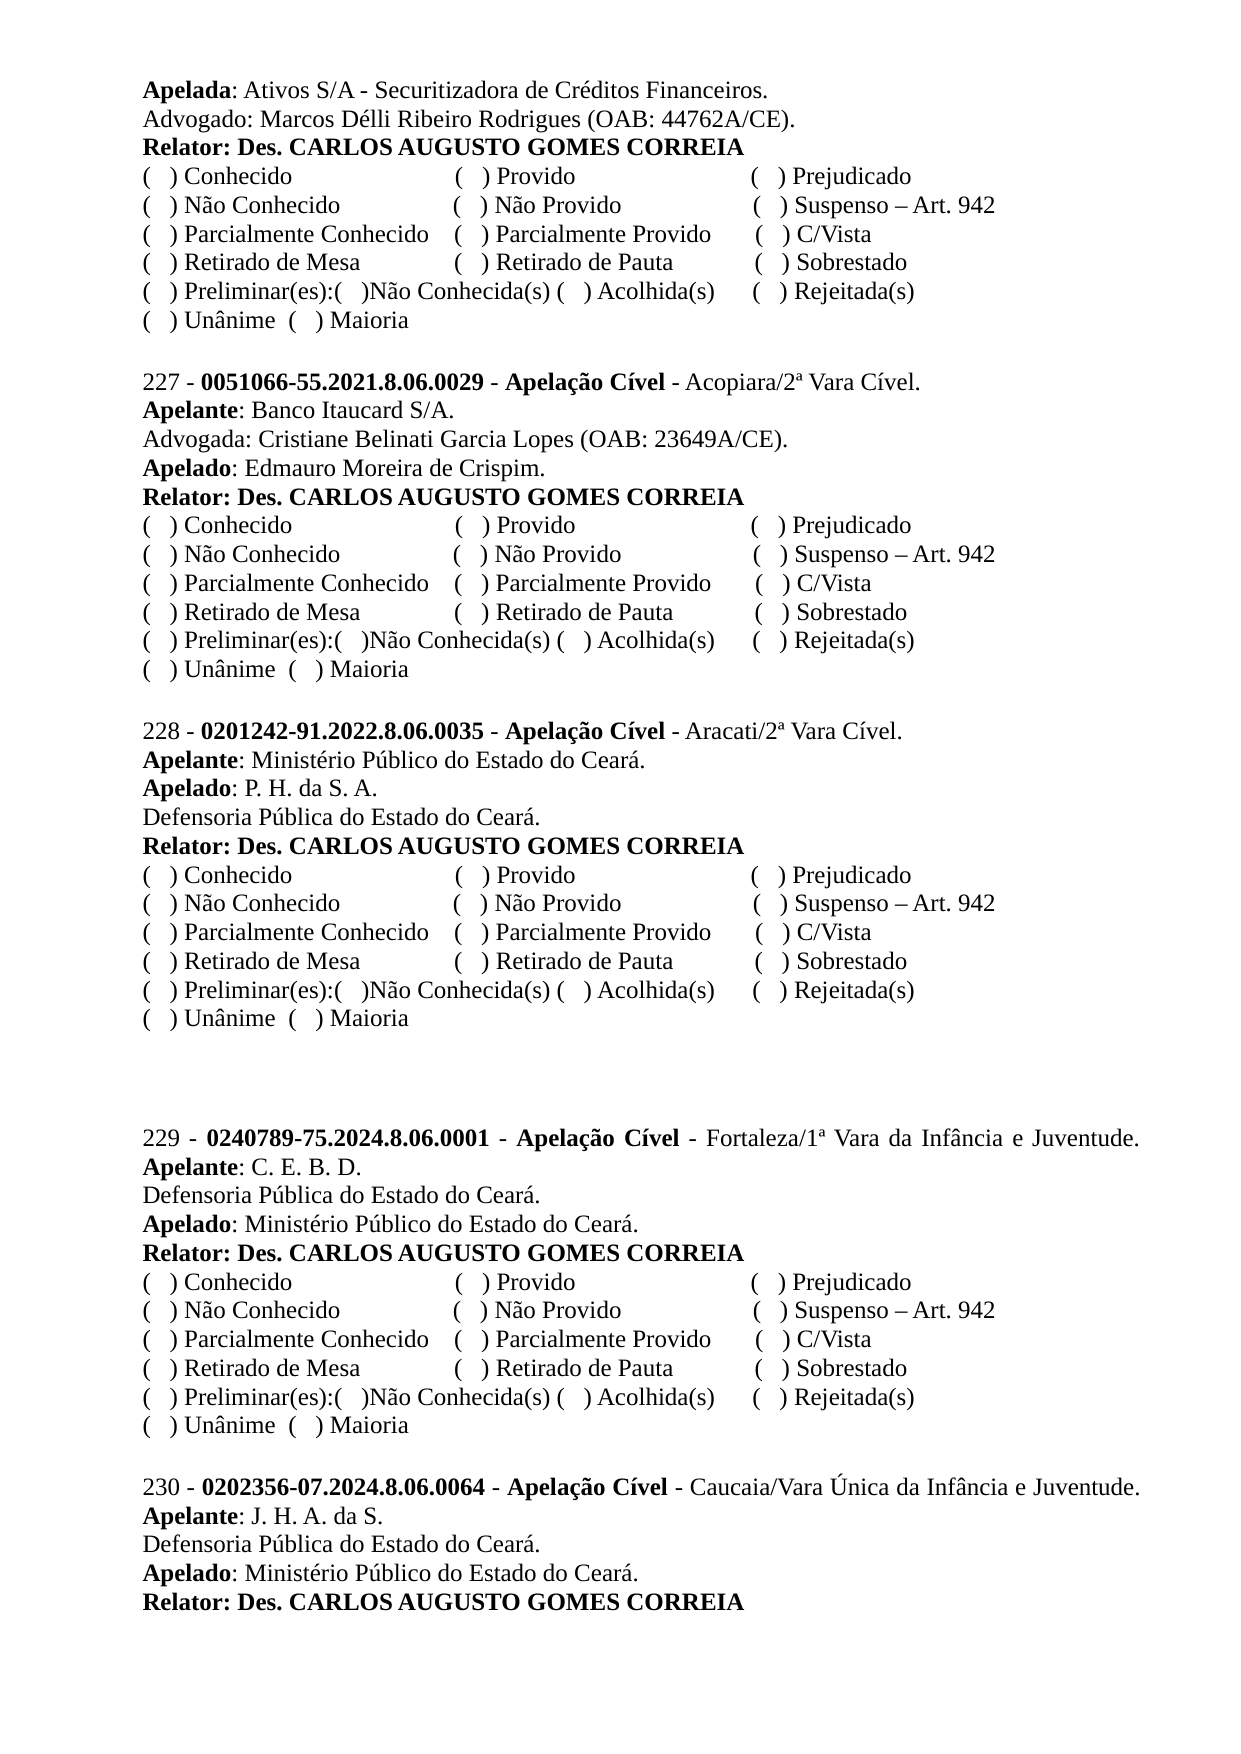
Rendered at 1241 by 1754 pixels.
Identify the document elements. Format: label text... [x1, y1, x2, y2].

text ( ) Unânime ( ) Maioria [142, 1410, 1141, 1439]
text ( ) Não Conhecido ( ) Não Provido ( ) Suspenso – Art. 942 [142, 888, 1158, 917]
text 230 - 0202356-07.2024.8.06.0064 - Apelação Cível - Caucaia/Vara Única da Infância e Juventude. Apelante: J. H. A. da S. [142, 1472, 1141, 1529]
text ( ) Unânime ( ) Maioria [142, 654, 1141, 683]
text ( ) Conhecido ( ) Provido ( ) Prejudicado [142, 860, 1141, 888]
text ( ) Parcialmente Conhecido ( ) Parcialmente Provido ( ) C/Vista [142, 219, 1158, 247]
text ( ) Unânime ( ) Maioria [142, 305, 1141, 334]
text Apelada: Ativos S/A - Securitizadora de Créditos Financeiros. [142, 75, 1141, 104]
text ( ) Não Conhecido ( ) Não Provido ( ) Suspenso – Art. 942 [142, 190, 1158, 219]
text Apelado: Edmauro Moreira de Crispim. [142, 453, 1141, 482]
text Apelado: P. H. da S. A. [142, 773, 1141, 802]
text Apelado: Ministério Público do Estado do Ceará. [142, 1209, 1141, 1238]
text ( ) Parcialmente Conhecido ( ) Parcialmente Provido ( ) C/Vista [142, 917, 1158, 946]
text ( ) Unânime ( ) Maioria [142, 1003, 1141, 1032]
text Advogado: Marcos Délli Ribeiro Rodrigues (OAB: 44762A/CE). [142, 104, 1141, 132]
text Relator: Des. CARLOS AUGUSTO GOMES CORREIA [142, 132, 1141, 161]
text ( ) Retirado de Mesa ( ) Retirado de Pauta ( ) Sobrestado [142, 597, 1158, 626]
text ( ) Conhecido ( ) Provido ( ) Prejudicado [142, 1267, 1141, 1295]
text Relator: Des. CARLOS AUGUSTO GOMES CORREIA [142, 1587, 1141, 1616]
text Relator: Des. CARLOS AUGUSTO GOMES CORREIA [142, 482, 1141, 511]
text Apelante: Ministério Público do Estado do Ceará. [142, 745, 1141, 773]
text Relator: Des. CARLOS AUGUSTO GOMES CORREIA [142, 1238, 1141, 1267]
text 228 - 0201242-91.2022.8.06.0035 - Apelação Cível - Aracati/2ª Vara Cível. [142, 716, 1141, 745]
text ( ) Retirado de Mesa ( ) Retirado de Pauta ( ) Sobrestado [142, 247, 1158, 276]
text ( ) Preliminar(es):( )Não Conhecida(s) ( ) Acolhida(s) ( ) Rejeitada(s) [142, 626, 1158, 654]
text ( ) Preliminar(es):( )Não Conhecida(s) ( ) Acolhida(s) ( ) Rejeitada(s) [142, 276, 1158, 305]
text ( ) Parcialmente Conhecido ( ) Parcialmente Provido ( ) C/Vista [142, 568, 1158, 597]
text ( ) Conhecido ( ) Provido ( ) Prejudicado [142, 511, 1141, 539]
text ( ) Retirado de Mesa ( ) Retirado de Pauta ( ) Sobrestado [142, 1353, 1158, 1382]
text ( ) Conhecido ( ) Provido ( ) Prejudicado [142, 161, 1141, 190]
text ( ) Não Conhecido ( ) Não Provido ( ) Suspenso – Art. 942 [142, 1295, 1158, 1324]
text Apelante: Banco Itaucard S/A. [142, 396, 1141, 424]
text Advogada: Cristiane Belinati Garcia Lopes (OAB: 23649A/CE). [142, 424, 1141, 453]
text ( ) Parcialmente Conhecido ( ) Parcialmente Provido ( ) C/Vista [142, 1324, 1158, 1353]
text Defensoria Pública do Estado do Ceará. [142, 802, 1141, 831]
text Apelado: Ministério Público do Estado do Ceará. [142, 1558, 1141, 1587]
text Defensoria Pública do Estado do Ceará. [142, 1529, 1141, 1558]
text Defensoria Pública do Estado do Ceará. [142, 1180, 1141, 1209]
text ( ) Não Conhecido ( ) Não Provido ( ) Suspenso – Art. 942 [142, 539, 1158, 568]
text 229 - 0240789-75.2024.8.06.0001 - Apelação Cível - Fortaleza/1ª Vara da Infância e Juventude. Apelante: C. E. B. D. [142, 1123, 1141, 1180]
text ( ) Preliminar(es):( )Não Conhecida(s) ( ) Acolhida(s) ( ) Rejeitada(s) [142, 975, 1158, 1003]
text ( ) Retirado de Mesa ( ) Retirado de Pauta ( ) Sobrestado [142, 946, 1158, 975]
text Relator: Des. CARLOS AUGUSTO GOMES CORREIA [142, 831, 1141, 860]
text ( ) Preliminar(es):( )Não Conhecida(s) ( ) Acolhida(s) ( ) Rejeitada(s) [142, 1382, 1158, 1410]
text 227 - 0051066-55.2021.8.06.0029 - Apelação Cível - Acopiara/2ª Vara Cível. [142, 367, 1141, 396]
